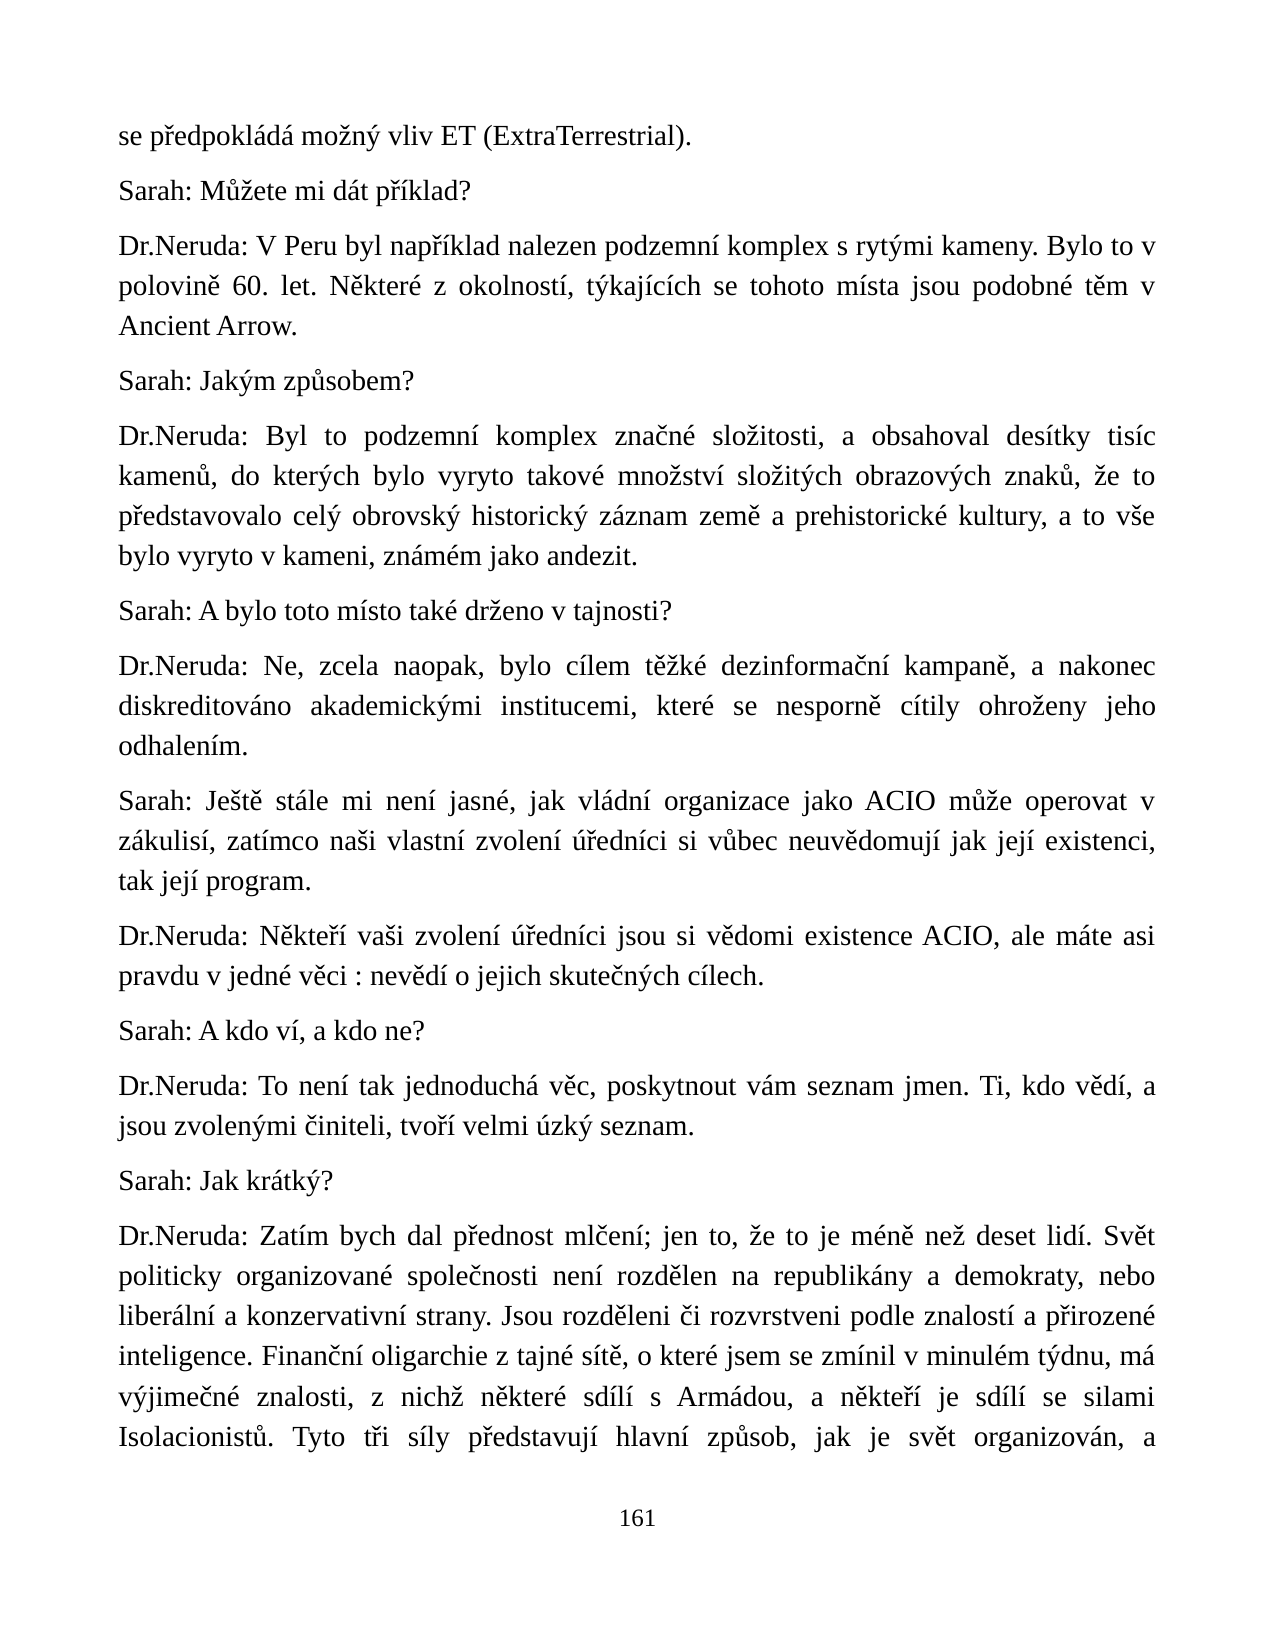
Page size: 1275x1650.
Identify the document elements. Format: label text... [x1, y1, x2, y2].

text Dr.Neruda: Zatím bych dal přednost mlčení; jen to, že to je méně než deset lidí. Svět politicky organizované společnosti není rozdělen na republikány a demokraty, nebo liberální a konzervativní strany. Jsou rozděleni či rozvrstveni podle znalostí a přirozené inteligence. Finanční oligarchie z tajné sítě, o které jsem se zmínil v minulém týdnu, má výjimečné znalosti, z nichž některé sdílí s Armádou, a někteří je sdílí se silami Isolacionistů. Tyto tři síly představují hlavní způsob, jak je svět organizován, a [118, 1218, 1157, 1452]
text Sarah: Ještě stále mi není jasné, jak vládní organizace jako ACIO může operovat v zákulisí, zatímco naši vlastní zvolení úředníci si vůbec neuvědomují jak její existenci, tak její program. [118, 783, 1157, 897]
text Sarah: A kdo ví, a kdo ne? [118, 1013, 1157, 1047]
text Dr.Neruda: Ne, zcela naopak, bylo cílem těžké dezinformační kampaně, a nakonec diskreditováno akademickými institucemi, které se nesporně cítily ohroženy jeho odhalením. [118, 648, 1157, 762]
text Sarah: Jakým způsobem? [118, 363, 1157, 396]
text Sarah: Můžete mi dát příklad? [118, 173, 1157, 206]
text se předpokládá možný vliv ET (ExtraTerrestrial). [118, 118, 1157, 152]
text Dr.Neruda: Byl to podzemní komplex značné složitosti, a obsahoval desítky tisíc kamenů, do kterých bylo vyryto takové množství složitých obrazových znaků, že to představovalo celý obrovský historický záznam země a prehistorické kultury, a to vše bylo vyryto v kameni, známém jako andezit. [118, 418, 1157, 572]
text Sarah: A bylo toto místo také drženo v tajnosti? [118, 593, 1157, 627]
text Dr.Neruda: Někteří vaši zvolení úředníci jsou si vědomi existence ACIO, ale máte asi pravdu v jedné věci : nevědí o jejich skutečných cílech. [118, 918, 1157, 992]
text Dr.Neruda: V Peru byl například nalezen podzemní komplex s rytými kameny. Bylo to v polovině 60. let. Některé z okolností, týkajících se tohoto místa jsou podobné těm v Ancient Arrow. [118, 228, 1157, 342]
text Dr.Neruda: To není tak jednoduchá věc, poskytnout vám seznam jmen. Ti, kdo vědí, a jsou zvolenými činiteli, tvoří velmi úzký seznam. [118, 1068, 1157, 1142]
text Sarah: Jak krátký? [118, 1163, 1157, 1197]
